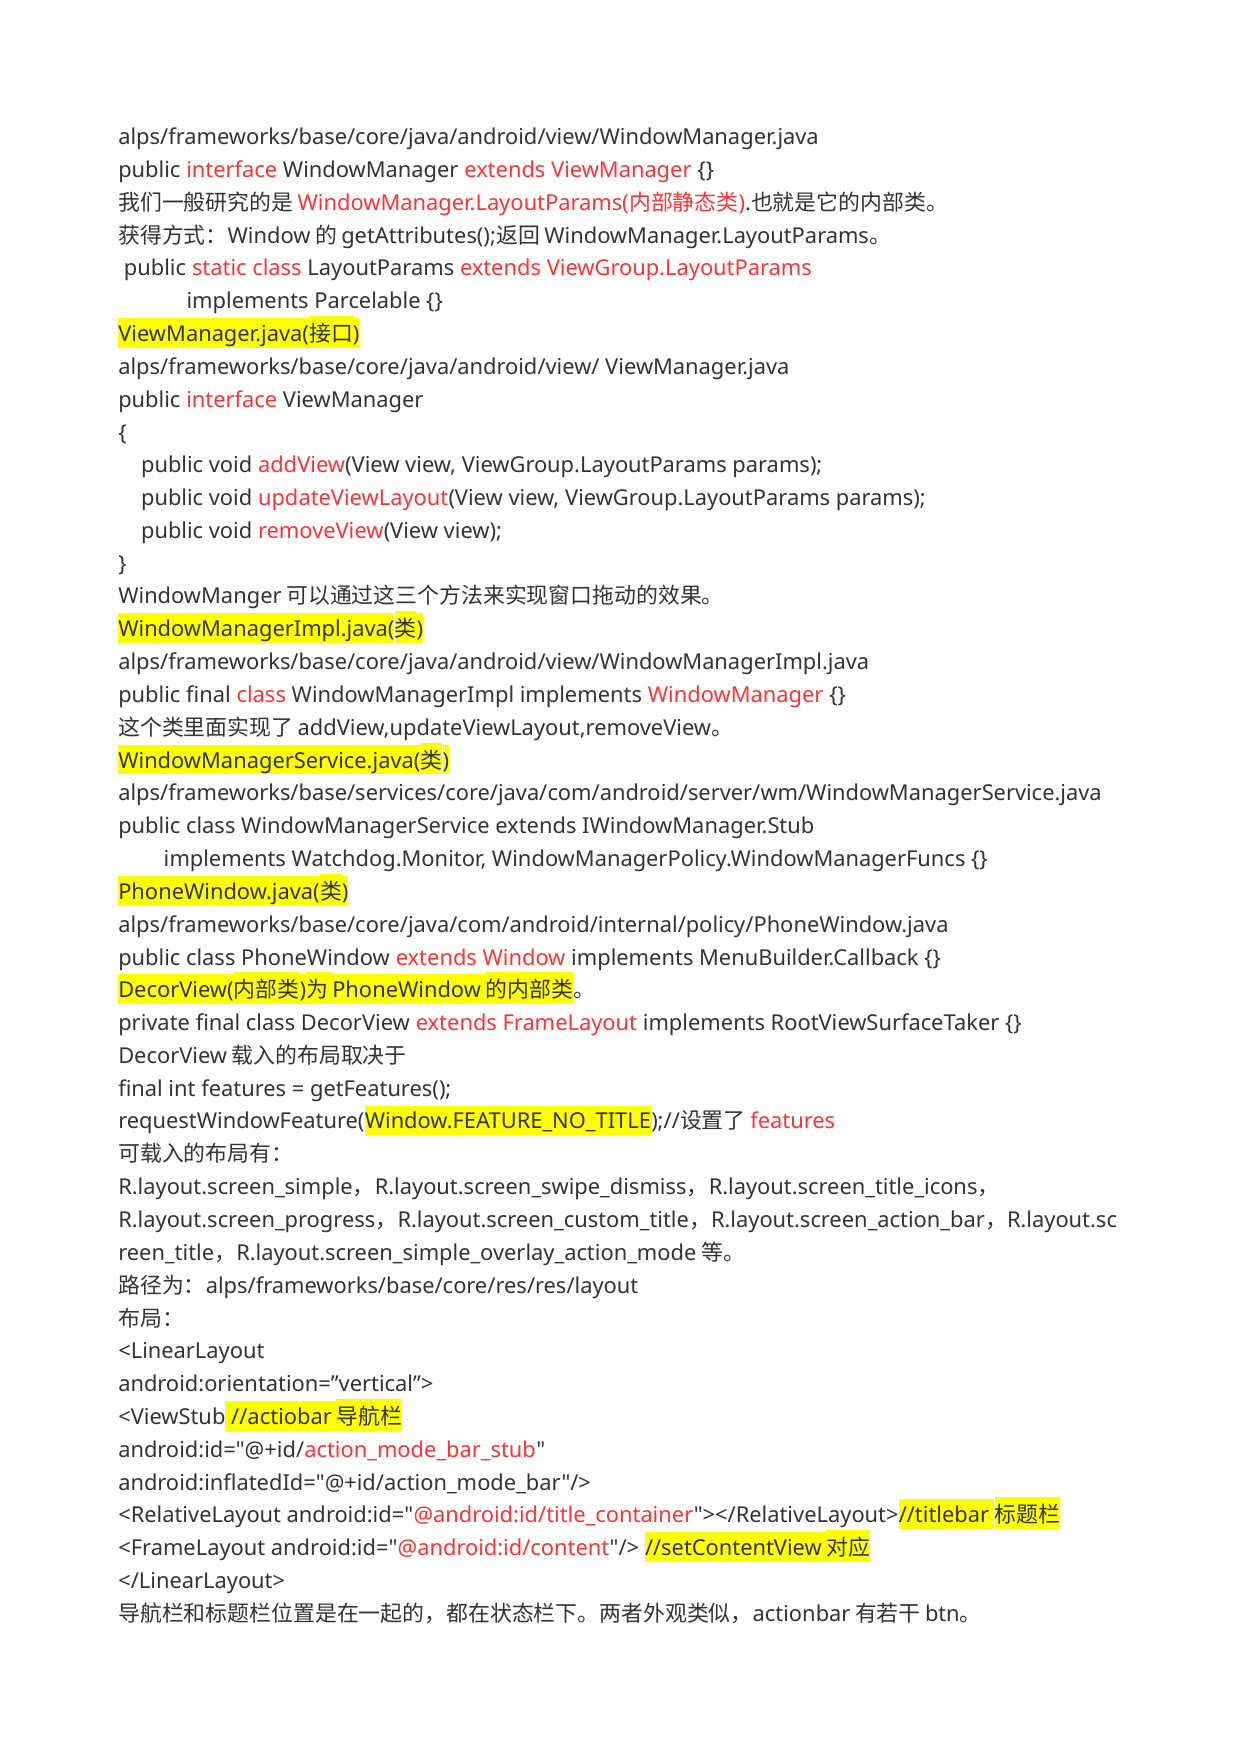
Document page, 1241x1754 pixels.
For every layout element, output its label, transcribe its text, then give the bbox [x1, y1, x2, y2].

text android:orientation=”vertical”> [118, 1365, 1122, 1398]
text alps/frameworks/base/core/java/com/android/internal/policy/PhoneWindow.java [118, 906, 1122, 938]
text android:inflatedId="@+id/action_mode_bar"/> [118, 1463, 1122, 1496]
text implements Watchdog.Monitor, WindowManagerPolicy.WindowManagerFuncs {} [118, 840, 1122, 873]
text public interface WindowManager extends ViewManager {} [118, 151, 1122, 184]
text DecorView载入的布局取决于 [118, 1037, 1122, 1070]
text 导航栏和标题栏位置是在一起的，都在状态栏下。两者外观类似，actionbar有若干btn。 [118, 1595, 1122, 1627]
text public void updateViewLayout(View view, ViewGroup.LayoutParams params); [118, 479, 1122, 512]
text <FrameLayout android:id="@android:id/content"/> //setContentView对应 [118, 1529, 1122, 1562]
text public interface ViewManager [118, 381, 1122, 413]
text 路径为：alps/frameworks/base/core/res/res/layout [118, 1267, 1122, 1299]
text WindowManagerImpl.java(类) [118, 610, 1122, 643]
text android:id="@+id/action_mode_bar_stub" [118, 1431, 1122, 1463]
text <RelativeLayout android:id="@android:id/title_container"></RelativeLayout>//titlebar 标题栏 [118, 1496, 1122, 1529]
text public class WindowManagerService extends IWindowManager.Stub [118, 807, 1122, 840]
text public static class LayoutParams extends ViewGroup.LayoutParams [118, 249, 1122, 282]
text public void addView(View view, ViewGroup.LayoutParams params); [118, 446, 1122, 479]
text DecorView(内部类)为PhoneWindow的内部类。 [118, 971, 1122, 1004]
text 这个类里面实现了addView,updateViewLayout,removeView。 [118, 709, 1122, 742]
text 布局： [118, 1299, 1122, 1332]
text </LinearLayout> [118, 1562, 1122, 1595]
text public void removeView(View view); [118, 512, 1122, 545]
text WindowManagerService.java(类) [118, 742, 1122, 774]
text 可载入的布局有：R.layout.screen_simple，R.layout.screen_swipe_dismiss，R.layout.screen_title_icons， [118, 1135, 1122, 1201]
text 获得方式：Window的getAttributes();返回WindowManager.LayoutParams。 [118, 217, 1122, 249]
text final int features = getFeatures(); [118, 1070, 1122, 1102]
text 我们一般研究的是WindowManager.LayoutParams(内部静态类).也就是它的内部类。 [118, 184, 1122, 217]
text alps/frameworks/base/services/core/java/com/android/server/wm/WindowManagerService.java [118, 774, 1122, 807]
text requestWindowFeature(Window.FEATURE_NO_TITLE);//设置了 features [118, 1102, 1122, 1135]
text alps/frameworks/base/core/java/android/view/WindowManagerImpl.java [118, 643, 1122, 676]
text <LinearLayout [118, 1332, 1122, 1365]
text private final class DecorView extends FrameLayout implements RootViewSurfaceTaker {} [118, 1004, 1122, 1037]
text <ViewStub //actiobar导航栏 [118, 1398, 1122, 1431]
text { [118, 413, 1122, 446]
text PhoneWindow.java(类) [118, 873, 1122, 906]
text alps/frameworks/base/core/java/android/view/ ViewManager.java [118, 348, 1122, 381]
text alps/frameworks/base/core/java/android/view/WindowManager.java [118, 118, 1122, 151]
text } [118, 545, 1122, 577]
text public class PhoneWindow extends Window implements MenuBuilder.Callback {} [118, 938, 1122, 971]
text public final class WindowManagerImpl implements WindowManager {} [118, 676, 1122, 709]
text ViewManager.java(接口) [118, 315, 1122, 348]
text WindowManger可以通过这三个方法来实现窗口拖动的效果。 [118, 577, 1122, 610]
text R.layout.screen_progress，R.layout.screen_custom_title，R.layout.screen_action_bar，R.layout.screen_title，R.layout.screen_simple_overlay_action_mode等。 [118, 1201, 1122, 1267]
text implements Parcelable {} [118, 282, 1122, 315]
